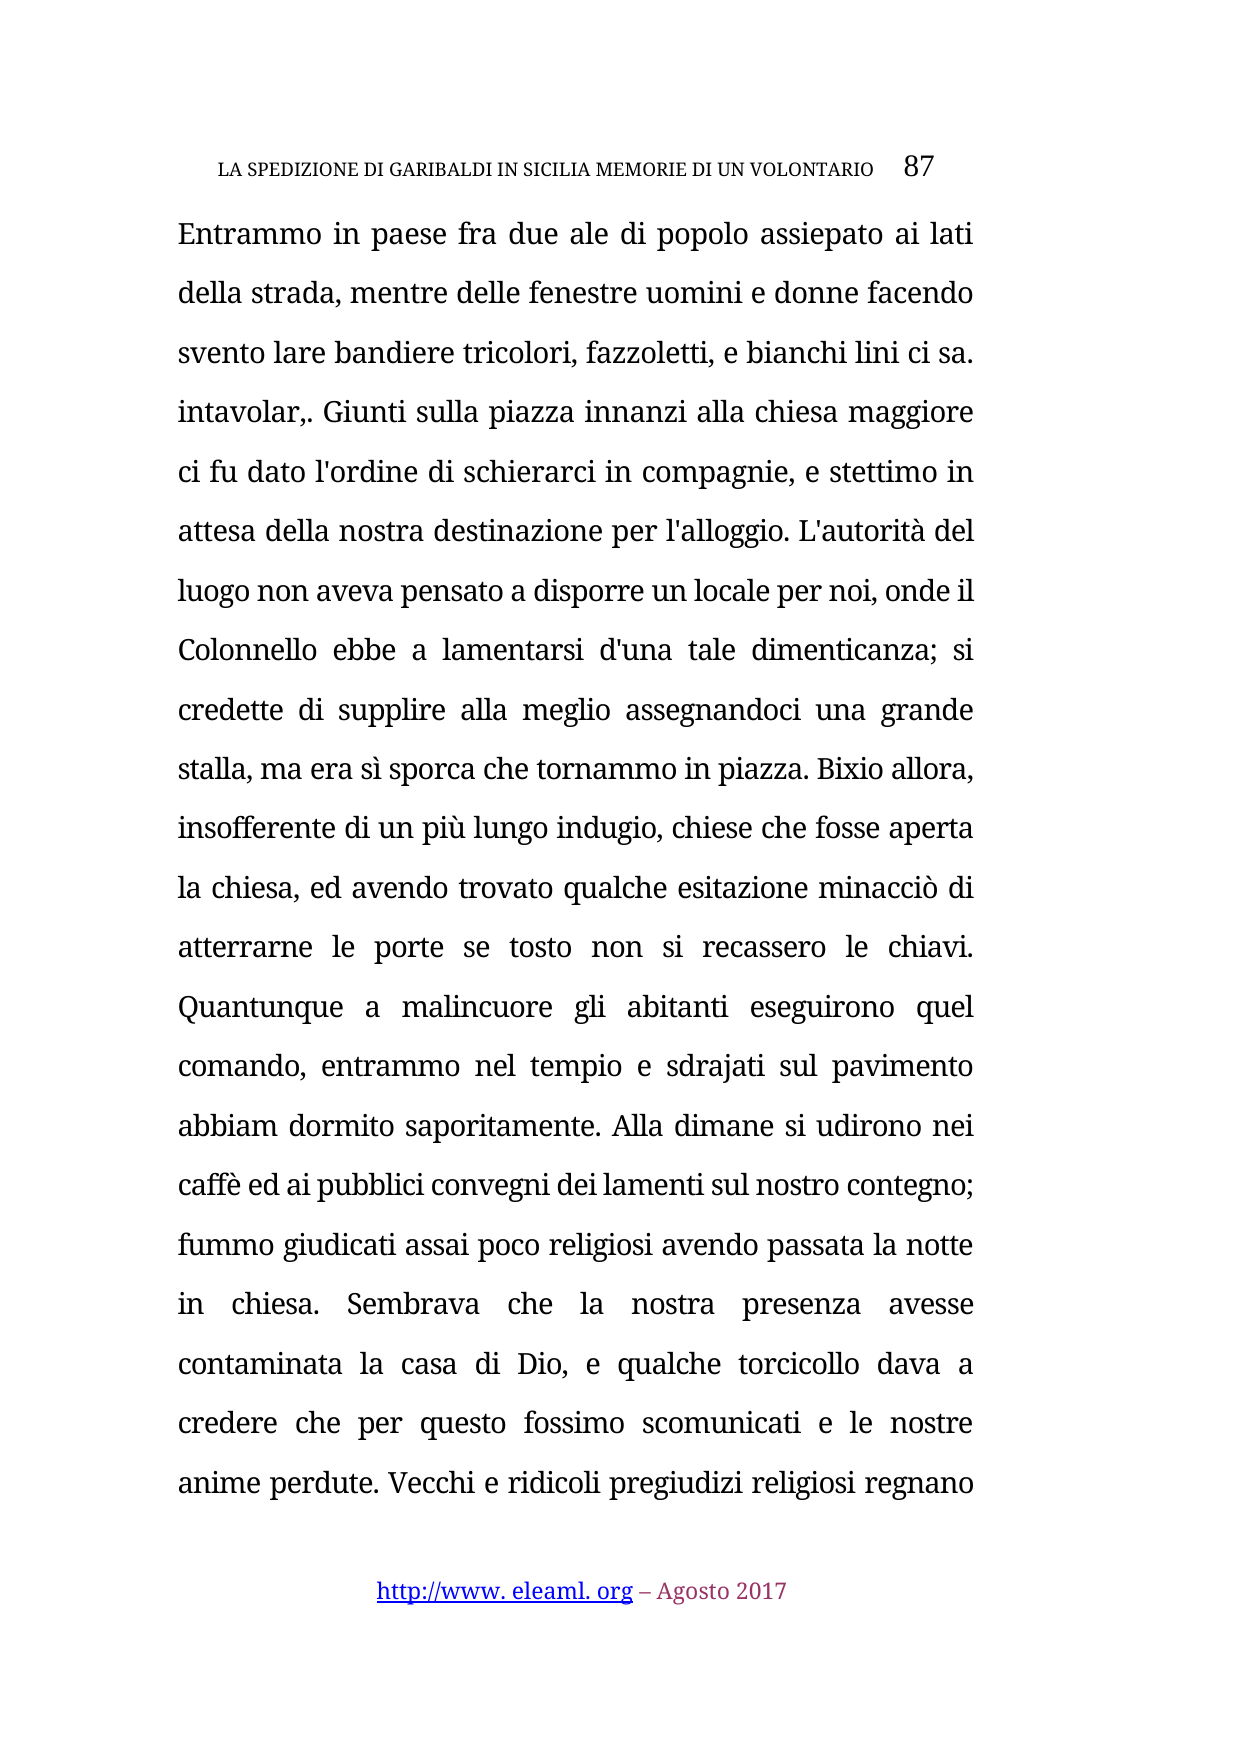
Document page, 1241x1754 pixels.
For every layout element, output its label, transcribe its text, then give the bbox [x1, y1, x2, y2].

text Entrammo in paese fra due ale di popolo assiepato ai lati della strada, mentre delle fenestre uomini e donne facendo svento lare bandiere tricolori, fazzoletti, e bianchi lini ci sa. intavolar,. Giunti sulla piazza innanzi alla chiesa maggiore ci fu dato l'ordine di schierarci in compagnie, e stettimo in attesa della nostra destinazione per l'alloggio. L'autorità del luogo non aveva pensato a disporre un locale per noi, onde il Colonnello ebbe a lamentarsi d'una tale dimenticanza; si credette di supplire alla meglio assegnandoci una grande stalla, ma era sì sporca che tornammo in piazza. Bixio allora, insofferente di un più lungo indugio, chiese che fosse aperta la chiesa, ed avendo trovato qualche esitazione minacciò di atterrarne le porte se tosto non si recassero le chiavi. Quantunque a malincuore gli abitanti eseguirono quel comando, entrammo nel tempio e sdrajati sul pavimento abbiam dormito saporitamente. Alla dimane si udirono nei caffè ed ai pubblici convegni dei lamenti sul nostro contegno; fummo giudicati assai poco religiosi avendo passata la notte in chiesa. Sembrava che la nostra presenza avesse contaminata la casa di Dio, e qualche torcicollo dava a credere che per questo fossimo scomunicati e le nostre anime perdute. Vecchi e ridicoli pregiudizi religiosi regnano [177, 213, 974, 1502]
